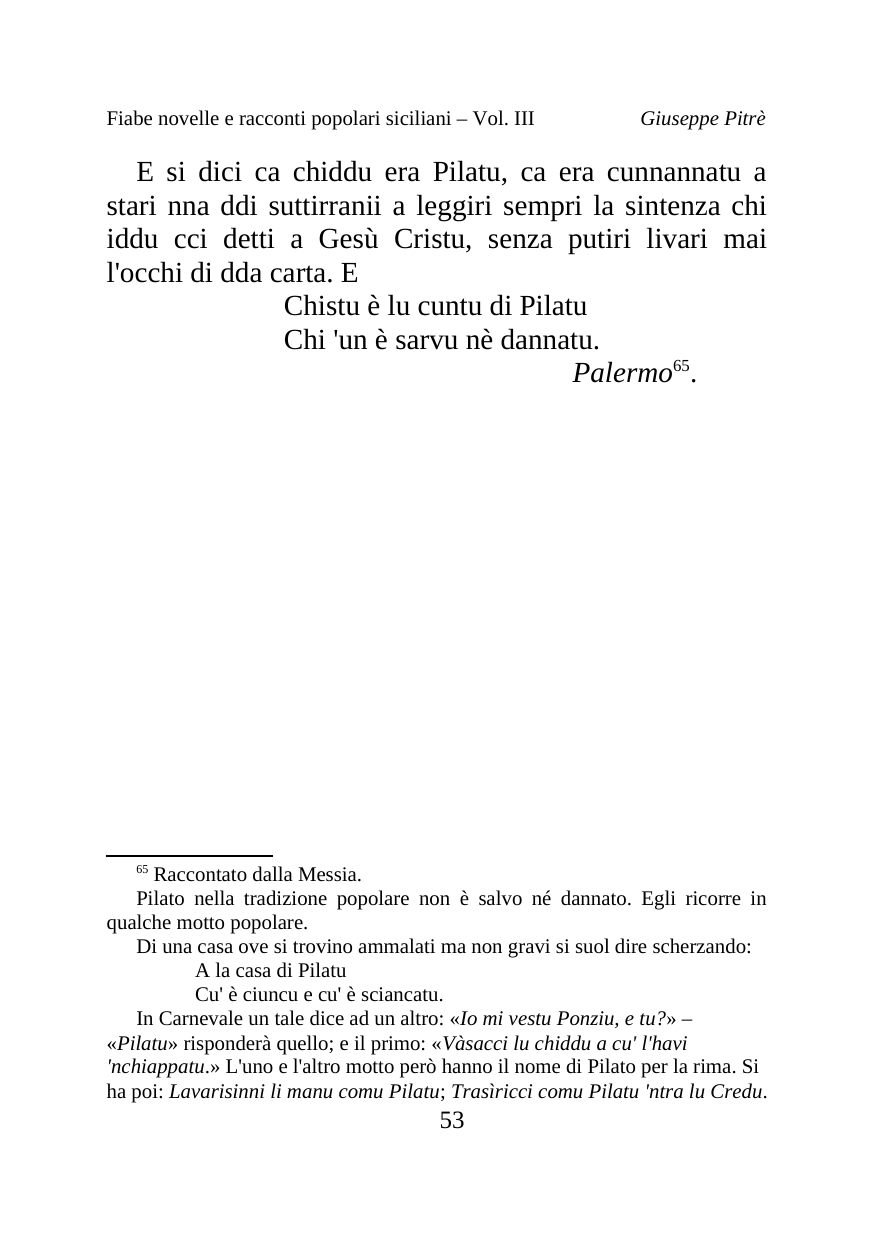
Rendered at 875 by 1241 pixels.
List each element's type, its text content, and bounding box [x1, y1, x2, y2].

text Chi 'un è sarvu nè dannatu. [254, 322, 768, 356]
text A la casa di Pilatu Cu' è ciuncu e cu' è sciancatu. [195, 958, 768, 1006]
text Raccontato dalla Messia. [106, 862, 768, 886]
text Pilato nella tradizione popolare non è salvo né dannato. Egli ricorre in qualche motto popolare. [106, 886, 768, 934]
text Palermo. [106, 356, 768, 389]
text Di una casa ove si trovino ammalati ma non gravi si suol dire scherzando: [106, 934, 768, 958]
text Chistu è lu cuntu di Pilatu [254, 288, 768, 322]
text In Carnevale un tale dice ad un altro: «Io mi vestu Ponziu, e tu?» – «Pilatu» risponderà quello; e il primo: «Vàsacci lu chiddu a cu' l'havi 'nchiappatu.» L'uno e l'altro motto però hanno il nome di Pilato per la rima. Si ha poi: Lavarisinni li manu comu Pilatu; Trasìricci comu Pilatu 'ntra lu Credu. [106, 1006, 768, 1103]
text E si dici ca chiddu era Pilatu, ca era cunnannatu a stari nna ddi suttirranii a leggiri sempri la sintenza chi iddu cci detti a Gesù Cristu, senza putiri livari mai l'occhi di dda carta. E [106, 154, 768, 288]
